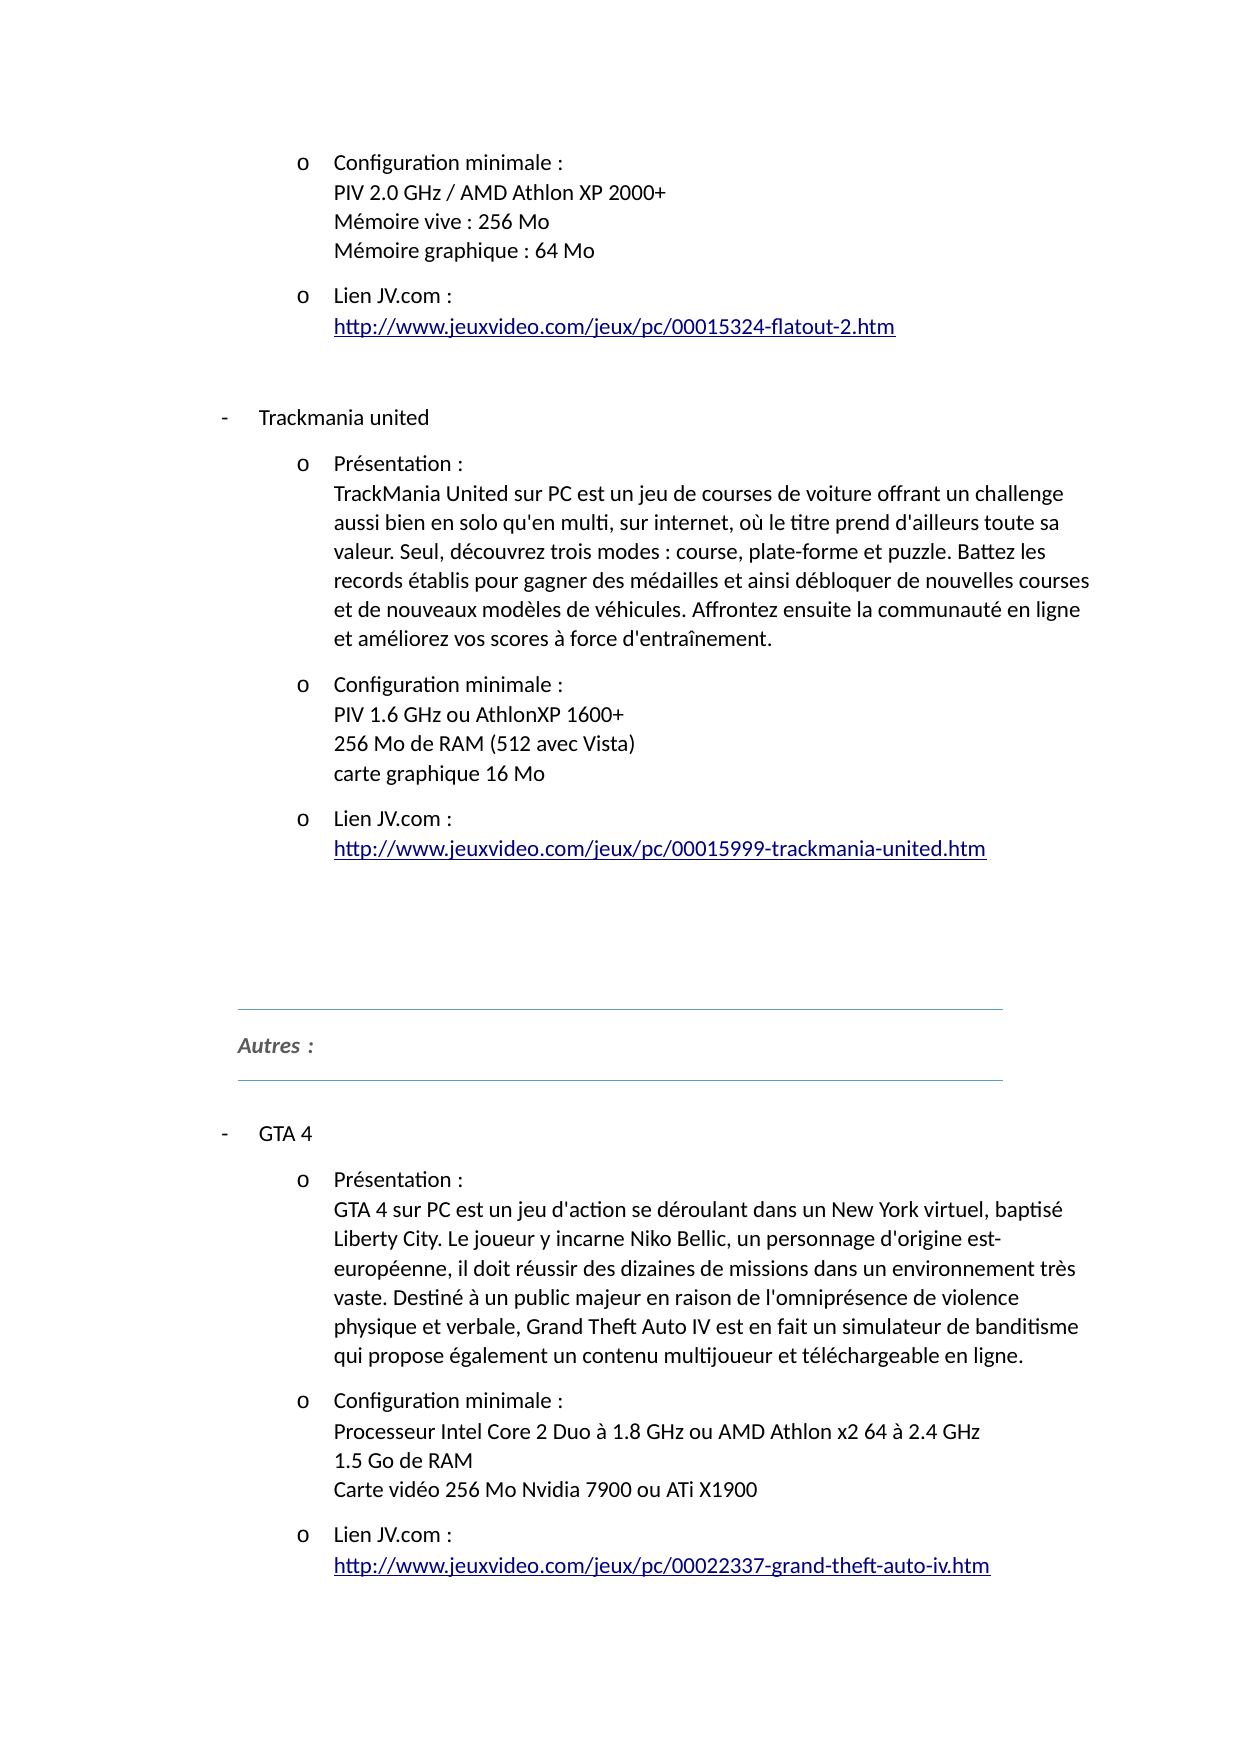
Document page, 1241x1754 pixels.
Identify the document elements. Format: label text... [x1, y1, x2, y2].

list Lien JV.com : http://www.jeuxvideo.com/jeux/pc/00015324-flatout-2.htm [296, 282, 1093, 340]
list Lien JV.com : http://www.jeuxvideo.com/jeux/pc/00015999-trackmania-united.htm [296, 804, 1093, 863]
list Présentation : GTA 4 sur PC est un jeu d'action se déroulant dans un New York virtuel, baptisé Liberty City. Le joueur y incarne Niko Bellic, un personnage d'origine est-européenne, il doit réussir des dizaines de missions dans un environnement très vaste. Destiné à un public majeur en raison de l'omniprésence de violence physique et verbale, Grand Theft Auto IV est en fait un simulateur de banditisme qui propose également un contenu multijoueur et téléchargeable en ligne. [296, 1165, 1093, 1369]
list Configuration minimale : PIV 1.6 GHz ou AthlonXP 1600+ 256 Mo de RAM (512 avec Vista) carte graphique 16 Mo [296, 670, 1093, 787]
list Lien JV.com : http://www.jeuxvideo.com/jeux/pc/00022337-grand-theft-auto-iv.htm [296, 1521, 1093, 1579]
list Présentation : TrackMania United sur PC est un jeu de courses de voiture offrant un challenge aussi bien en solo qu'en multi, sur internet, où le titre prend d'ailleurs toute sa valeur. Seul, découvrez trois modes : course, plate-forme et puzzle. Battez les records établis pour gagner des médailles et ainsi débloquer de nouvelles courses et de nouveaux modèles de véhicules. Affrontez ensuite la communauté en ligne et améliorez vos scores à force d'entraînement. [296, 449, 1093, 653]
list Configuration minimale : Processeur Intel Core 2 Duo à 1.8 GHz ou AMD Athlon x2 64 à 2.4 GHz 1.5 Go de RAM Carte vidéo 256 Mo Nvidia 7900 ou ATi X1900 [296, 1387, 1093, 1503]
list Trackmania united [221, 403, 1093, 431]
list GTA 4 [221, 1119, 1093, 1148]
list Configuration minimale : PIV 2.0 GHz / AMD Athlon XP 2000+ Mémoire vive : 256 Mo Mémoire graphique : 64 Mo [296, 148, 1093, 264]
text Autres : [238, 1010, 1003, 1080]
